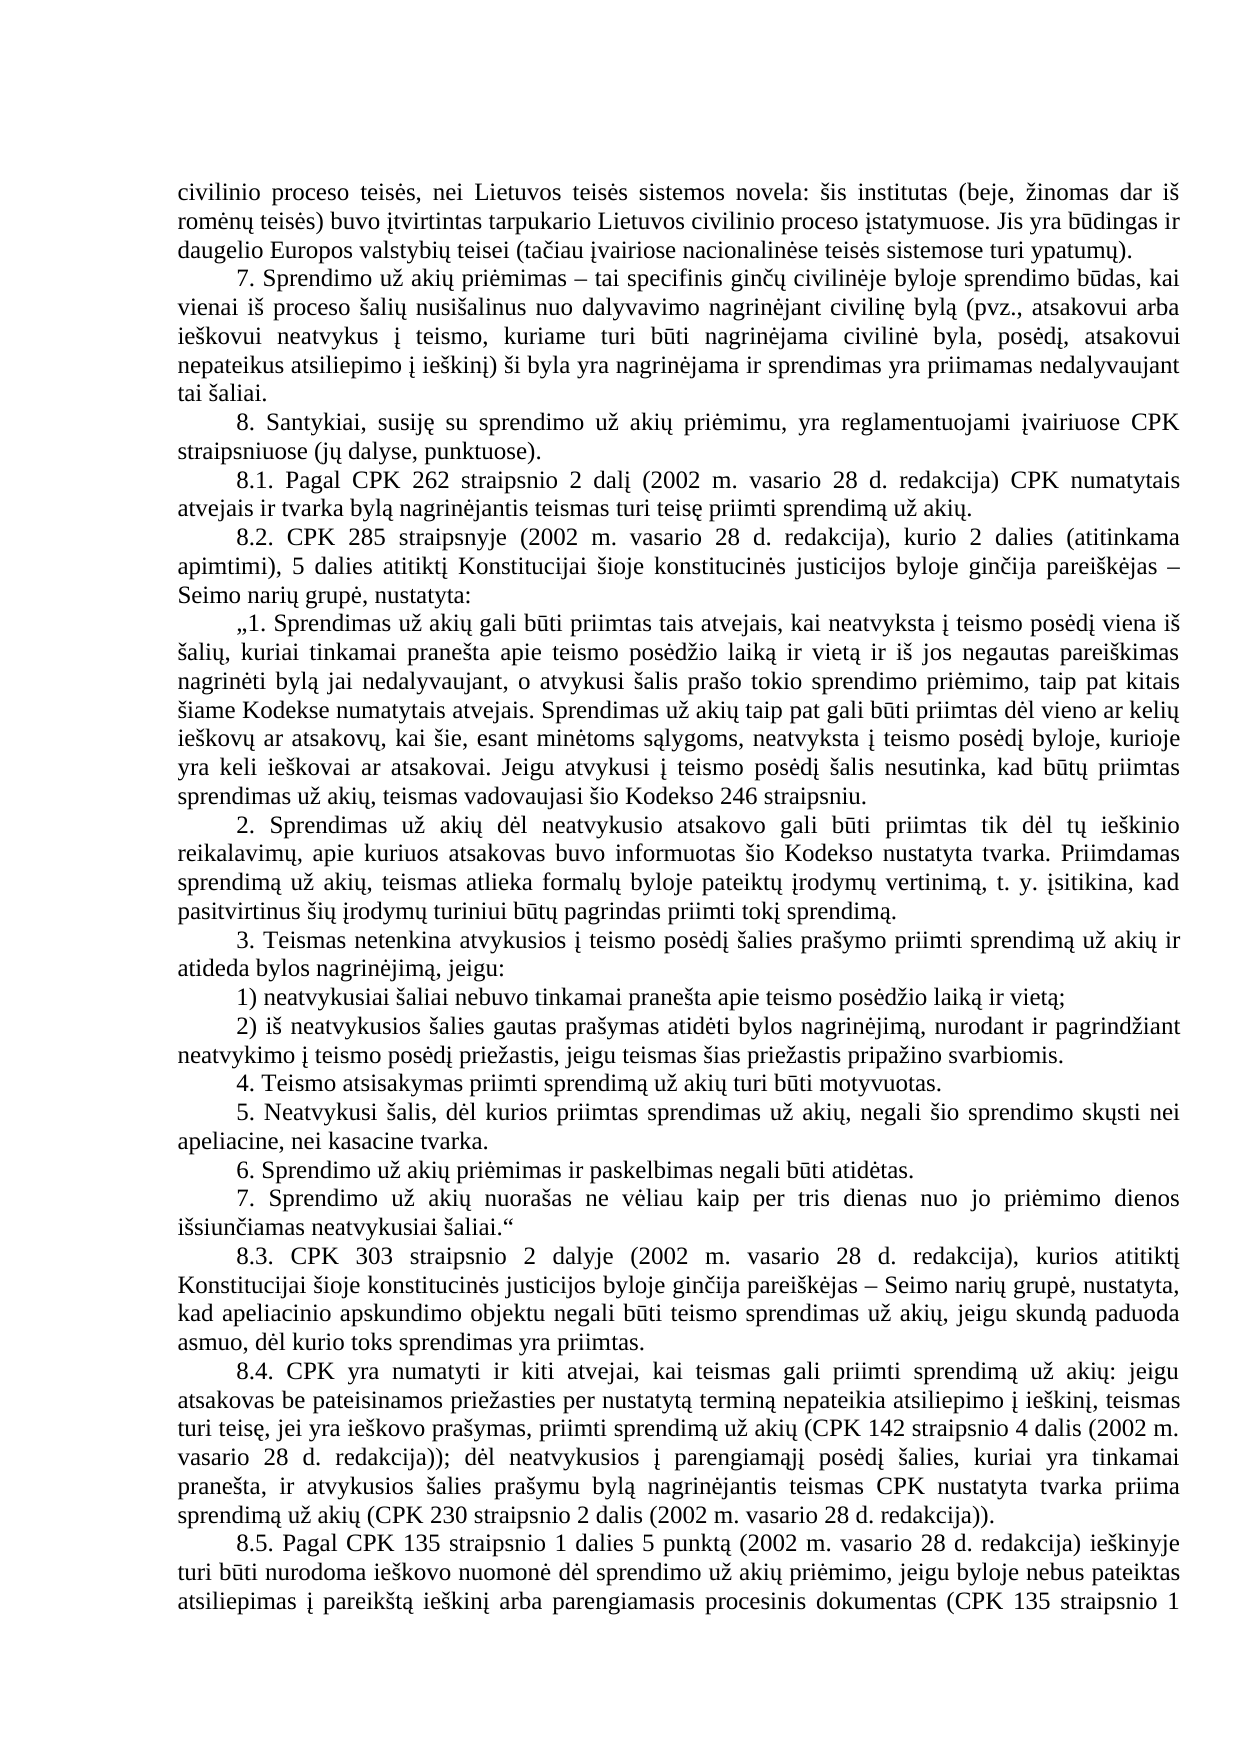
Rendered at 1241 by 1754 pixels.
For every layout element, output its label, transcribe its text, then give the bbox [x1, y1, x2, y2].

text 7. Sprendimo už akių priėmimas – tai specifinis ginčų civilinėje byloje sprendimo būdas, kai vienai iš proceso šalių nusišalinus nuo dalyvavimo nagrinėjant civilinę bylą (pvz., atsakovui arba ieškovui neatvykus į teismo, kuriame turi būti nagrinėjama civilinė byla, posėdį, atsakovui nepateikus atsiliepimo į ieškinį) ši byla yra nagrinėjama ir sprendimas yra priimamas nedalyvaujant tai šaliai. [177, 263, 1181, 407]
text 7. Sprendimo už akių nuorašas ne vėliau kaip per tris dienas nuo jo priėmimo dienos išsiunčiamas neatvykusiai šaliai.“ [177, 1183, 1181, 1241]
text 5. Neatvykusi šalis, dėl kurios priimtas sprendimas už akių, negali šio sprendimo skųsti nei apeliacine, nei kasacine tvarka. [177, 1097, 1181, 1155]
text 6. Sprendimo už akių priėmimas ir paskelbimas negali būti atidėtas. [177, 1155, 1181, 1183]
text 2) iš neatvykusios šalies gautas prašymas atidėti bylos nagrinėjimą, nurodant ir pagrindžiant neatvykimo į teismo posėdį priežastis, jeigu teismas šias priežastis pripažino svarbiomis. [177, 1011, 1181, 1068]
text „1. Sprendimas už akių gali būti priimtas tais atvejais, kai neatvyksta į teismo posėdį viena iš šalių, kuriai tinkamai pranešta apie teismo posėdžio laiką ir vietą ir iš jos negautas pareiškimas nagrinėti bylą jai nedalyvaujant, o atvykusi šalis prašo tokio sprendimo priėmimo, taip pat kitais šiame Kodekse numatytais atvejais. Sprendimas už akių taip pat gali būti priimtas dėl vieno ar kelių ieškovų ar atsakovų, kai šie, esant minėtoms sąlygoms, neatvyksta į teismo posėdį byloje, kurioje yra keli ieškovai ar atsakovai. Jeigu atvykusi į teismo posėdį šalis nesutinka, kad būtų priimtas sprendimas už akių, teismas vadovaujasi šio Kodekso 246 straipsniu. [177, 608, 1181, 810]
text 4. Teismo atsisakymas priimti sprendimą už akių turi būti motyvuotas. [177, 1068, 1181, 1097]
text 8.1. Pagal CPK 262 straipsnio 2 dalį (2002 m. vasario 28 d. redakcija) CPK numatytais atvejais ir tvarka bylą nagrinėjantis teismas turi teisę priimti sprendimą už akių. [177, 465, 1181, 522]
text 8.3. CPK 303 straipsnio 2 dalyje (2002 m. vasario 28 d. redakcija), kurios atitiktį Konstitucijai šioje konstitucinės justicijos byloje ginčija pareiškėjas – Seimo narių grupė, nustatyta, kad apeliacinio apskundimo objektu negali būti teismo sprendimas už akių, jeigu skundą paduoda asmuo, dėl kurio toks sprendimas yra priimtas. [177, 1241, 1181, 1356]
text 1) neatvykusiai šaliai nebuvo tinkamai pranešta apie teismo posėdžio laiką ir vietą; [177, 982, 1181, 1011]
text 8.5. Pagal CPK 135 straipsnio 1 dalies 5 punktą (2002 m. vasario 28 d. redakcija) ieškinyje turi būti nurodoma ieškovo nuomonė dėl sprendimo už akių priėmimo, jeigu byloje nebus pateiktas atsiliepimas į pareikštą ieškinį arba parengiamasis procesinis dokumentas (CPK 135 straipsnio 1 [177, 1528, 1181, 1615]
text civilinio proceso teisės, nei Lietuvos teisės sistemos novela: šis institutas (beje, žinomas dar iš romėnų teisės) buvo įtvirtintas tarpukario Lietuvos civilinio proceso įstatymuose. Jis yra būdingas ir daugelio Europos valstybių teisei (tačiau įvairiose nacionalinėse teisės sistemose turi ypatumų). [177, 177, 1181, 263]
text 2. Sprendimas už akių dėl neatvykusio atsakovo gali būti priimtas tik dėl tų ieškinio reikalavimų, apie kuriuos atsakovas buvo informuotas šio Kodekso nustatyta tvarka. Priimdamas sprendimą už akių, teismas atlieka formalų byloje pateiktų įrodymų vertinimą, t. y. įsitikina, kad pasitvirtinus šių įrodymų turiniui būtų pagrindas priimti tokį sprendimą. [177, 810, 1181, 925]
text 3. Teismas netenkina atvykusios į teismo posėdį šalies prašymo priimti sprendimą už akių ir atideda bylos nagrinėjimą, jeigu: [177, 925, 1181, 982]
text 8.2. CPK 285 straipsnyje (2002 m. vasario 28 d. redakcija), kurio 2 dalies (atitinkama apimtimi), 5 dalies atitiktį Konstitucijai šioje konstitucinės justicijos byloje ginčija pareiškėjas – Seimo narių grupė, nustatyta: [177, 522, 1181, 608]
text 8. Santykiai, susiję su sprendimo už akių priėmimu, yra reglamentuojami įvairiuose CPK straipsniuose (jų dalyse, punktuose). [177, 407, 1181, 465]
text 8.4. CPK yra numatyti ir kiti atvejai, kai teismas gali priimti sprendimą už akių: jeigu atsakovas be pateisinamos priežasties per nustatytą terminą nepateikia atsiliepimo į ieškinį, teismas turi teisę, jei yra ieškovo prašymas, priimti sprendimą už akių (CPK 142 straipsnio 4 dalis (2002 m. vasario 28 d. redakcija)); dėl neatvykusios į parengiamąjį posėdį šalies, kuriai yra tinkamai pranešta, ir atvykusios šalies prašymu bylą nagrinėjantis teismas CPK nustatyta tvarka priima sprendimą už akių (CPK 230 straipsnio 2 dalis (2002 m. vasario 28 d. redakcija)). [177, 1356, 1181, 1528]
